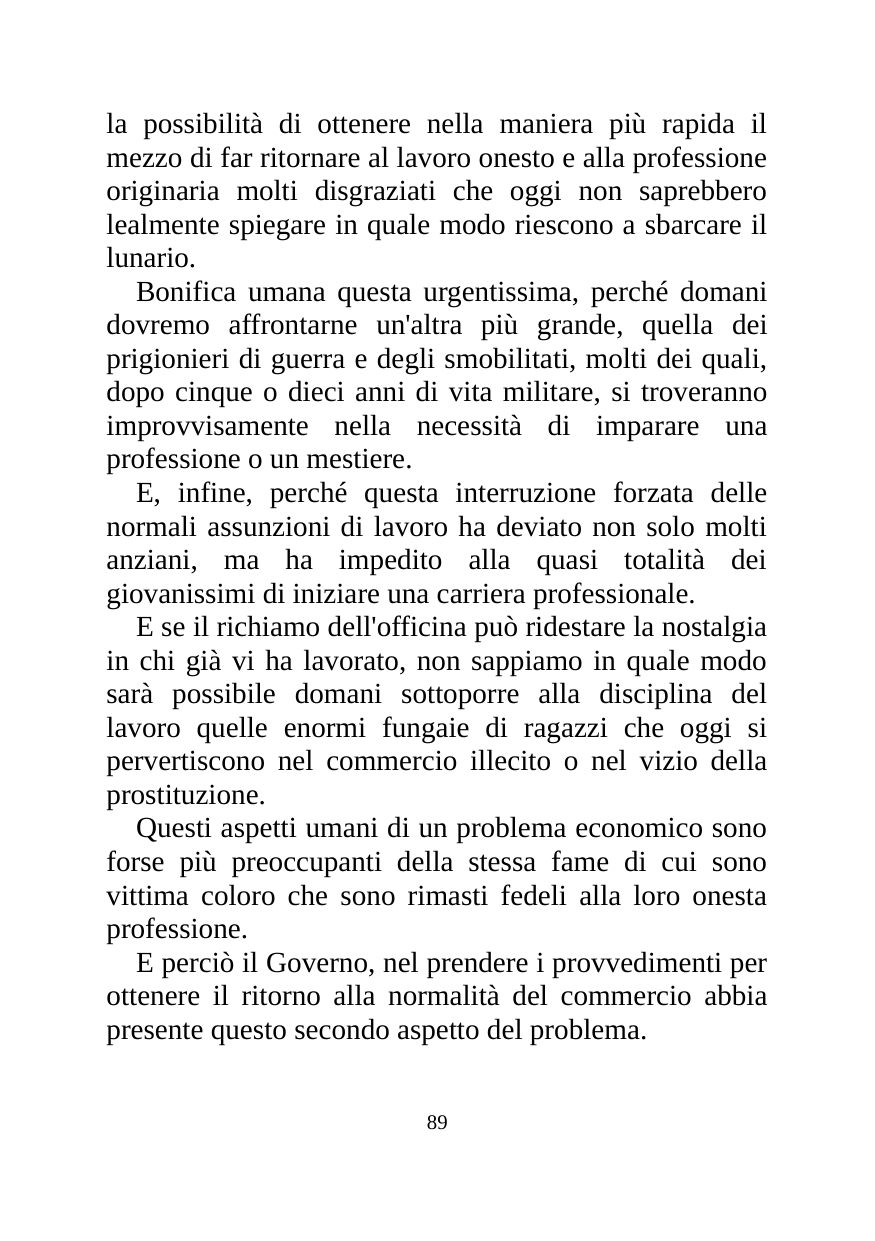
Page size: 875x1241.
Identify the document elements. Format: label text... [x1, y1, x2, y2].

text E perciò il Governo, nel prendere i provvedimenti per ottenere il ritorno alla normalità del commercio abbia presente questo secondo aspetto del problema. [106, 945, 768, 1045]
text Bonifica umana questa urgentissima, perché domani dovremo affrontarne un'altra più grande, quella dei prigionieri di guerra e degli smobilitati, molti dei quali, dopo cinque o dieci anni di vita militare, si troveranno improvvisamente nella necessità di imparare una professione o un mestiere. [106, 274, 768, 475]
text E se il richiamo dell'officina può ridestare la nostalgia in chi già vi ha lavorato, non sappiamo in quale modo sarà possibile domani sottoporre alla disciplina del lavoro quelle enormi fungaie di ragazzi che oggi si pervertiscono nel commercio illecito o nel vizio della prostituzione. [106, 609, 768, 811]
text Questi aspetti umani di un problema economico sono forse più preoccupanti della stessa fame di cui sono vittima coloro che sono rimasti fedeli alla loro onesta professione. [106, 811, 768, 945]
text la possibilità di ottenere nella maniera più rapida il mezzo di far ritornare al lavoro onesto e alla professione originaria molti disgraziati che oggi non saprebbero lealmente spiegare in quale modo riescono a sbarcare il lunario. [106, 106, 768, 274]
text E, infine, perché questa interruzione forzata delle normali assunzioni di lavoro ha deviato non solo molti anziani, ma ha impedito alla quasi totalità dei giovanissimi di iniziare una carriera professionale. [106, 475, 768, 609]
